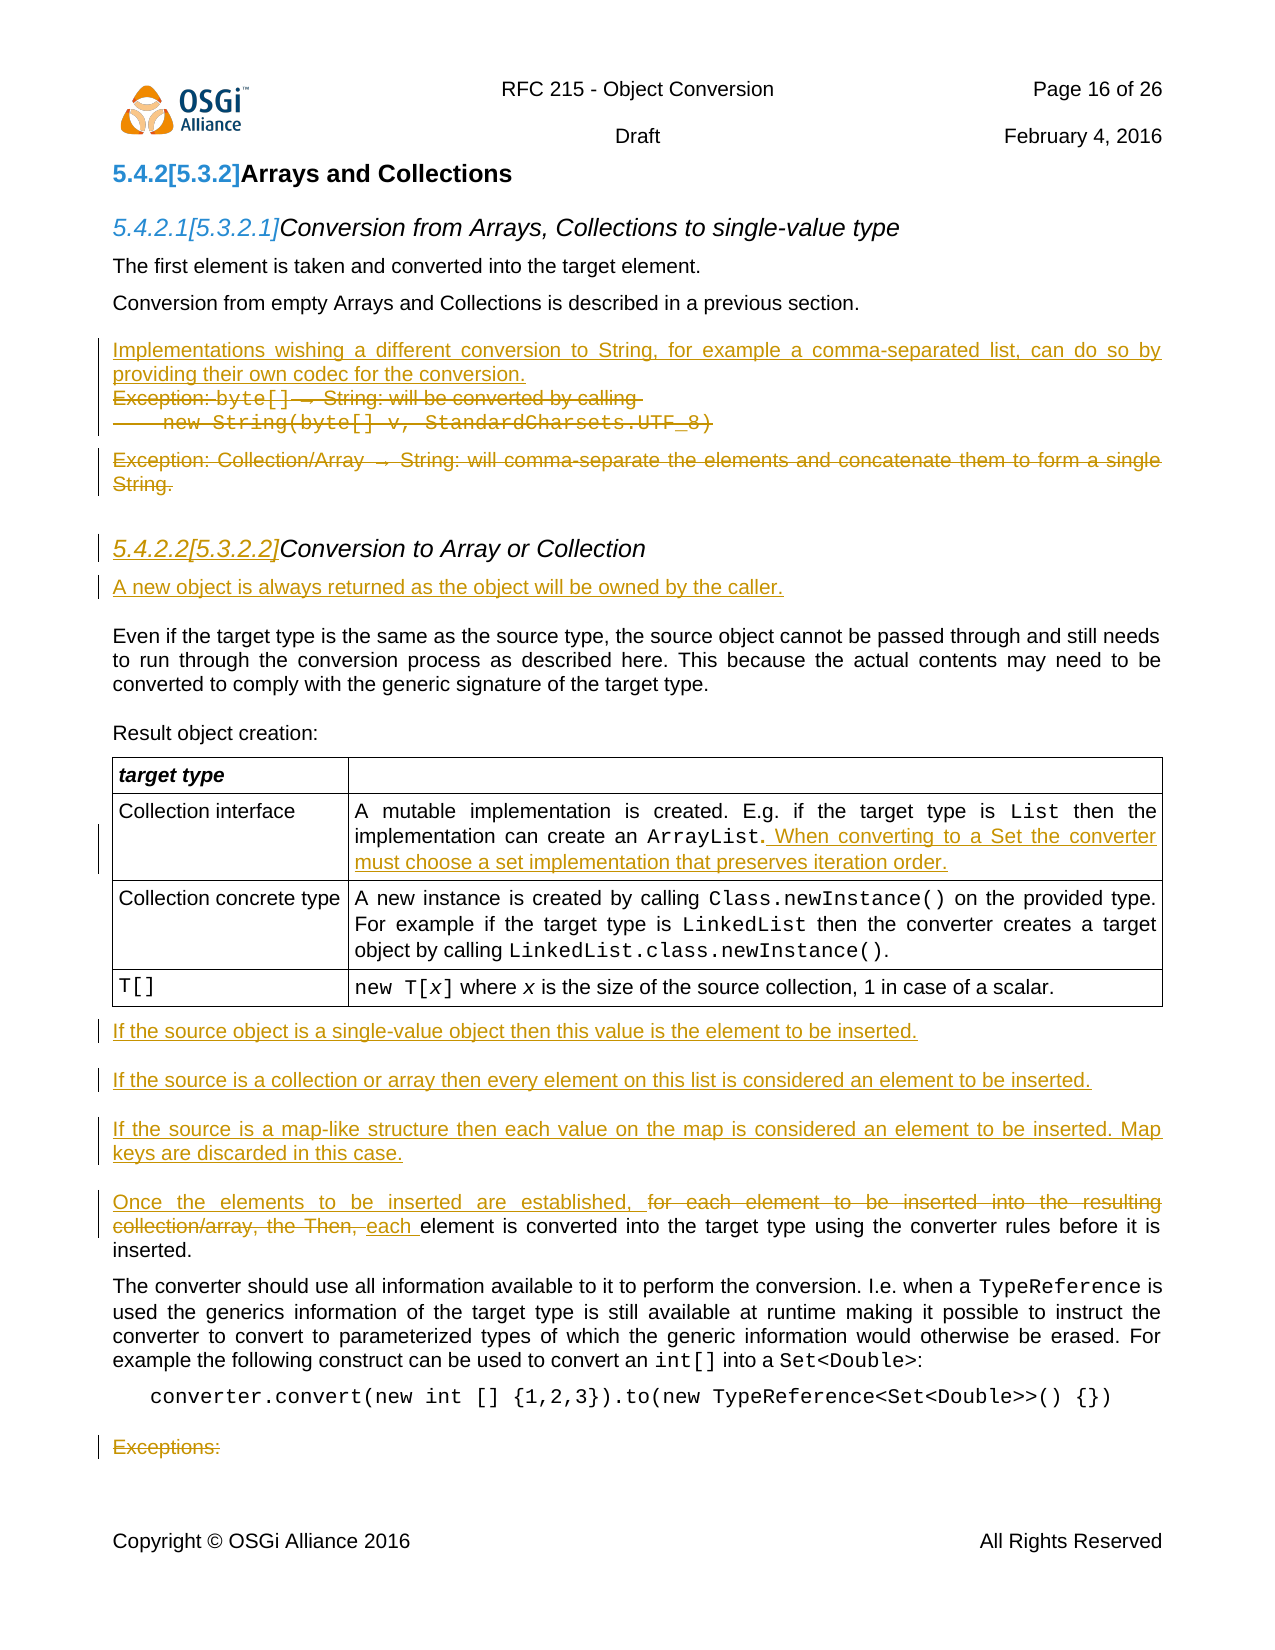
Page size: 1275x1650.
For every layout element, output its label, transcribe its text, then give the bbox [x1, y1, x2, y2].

text If the source object is a single-value object then this value is the element to be inserted. [112, 1019, 1162, 1043]
table_cell Collection concrete type [113, 881, 348, 969]
text converter.convert(new int [] {1,2,3}).to(new TypeReference<Set<Double>>() {}) [112, 1386, 1162, 1410]
text The converter should use all information available to it to perform the conversion. I.e. when a TypeReference is used the generics information of the target type is still available at runtime making it possible to instruct the converter to convert to parameterized types of which the generic information would otherwise be erased. For example the following construct can be used to convert an int[] into a Set<Double>: [112, 1274, 1162, 1374]
text Result object creation: [112, 721, 1162, 745]
table_cell A new instance is created by calling Class.newInstance() on the provided type. For example if the target type is LinkedList then the converter creates a target object by calling LinkedList.class.newInstance(). [349, 881, 1162, 969]
text The first element is taken and converted into the target element. [112, 254, 1162, 278]
subtitle Arrays and Collections [112, 159, 1162, 188]
subtitle Conversion to Array or Collection [112, 534, 1162, 562]
text providing their own codec for the conversion. [112, 360, 1162, 386]
text Implementations wishing a different conversion to String, for example a comma-separated list, can do so by [112, 338, 1162, 359]
table_cell new T[x] where x is the size of the source collection, 1 in case of a scalar. [349, 970, 1162, 1006]
table_cell Collection interface [113, 794, 348, 880]
text If the source is a collection or array then every element on this list is considered an element to be inserted. [112, 1068, 1162, 1092]
text Even if the target type is the same as the source type, the source object cannot be passed through and still needs to run through the conversion process as described here. This because the actual contents may need to be converted to comply with the generic signature of the target type. [112, 624, 1162, 696]
subtitle Conversion from Arrays, Collections to single-value type [112, 213, 1162, 241]
table_cell A mutable implementation is created. E.g. if the target type is List then the implementation can create an ArrayList. When converting to a Set the converter must choose a set implementation that preserves iteration order. [349, 794, 1162, 880]
text Once the elements to be inserted are established, each element is converted into the target type using the converter rules before it is inserted. [112, 1190, 1162, 1262]
text If the source is a map-like structure then each value on the map is considered an element to be inserted. Map [112, 1117, 1162, 1138]
text A new object is always returned as the object will be owned by the caller. [112, 575, 1162, 599]
table_header [349, 758, 1162, 793]
picture [113, 78, 257, 142]
text keys are discarded in this case. [112, 1139, 1162, 1165]
text Conversion from empty Arrays and Collections is described in a previous section. [112, 290, 1162, 314]
table_header target type [113, 758, 348, 793]
table_cell T[] [113, 970, 348, 1006]
